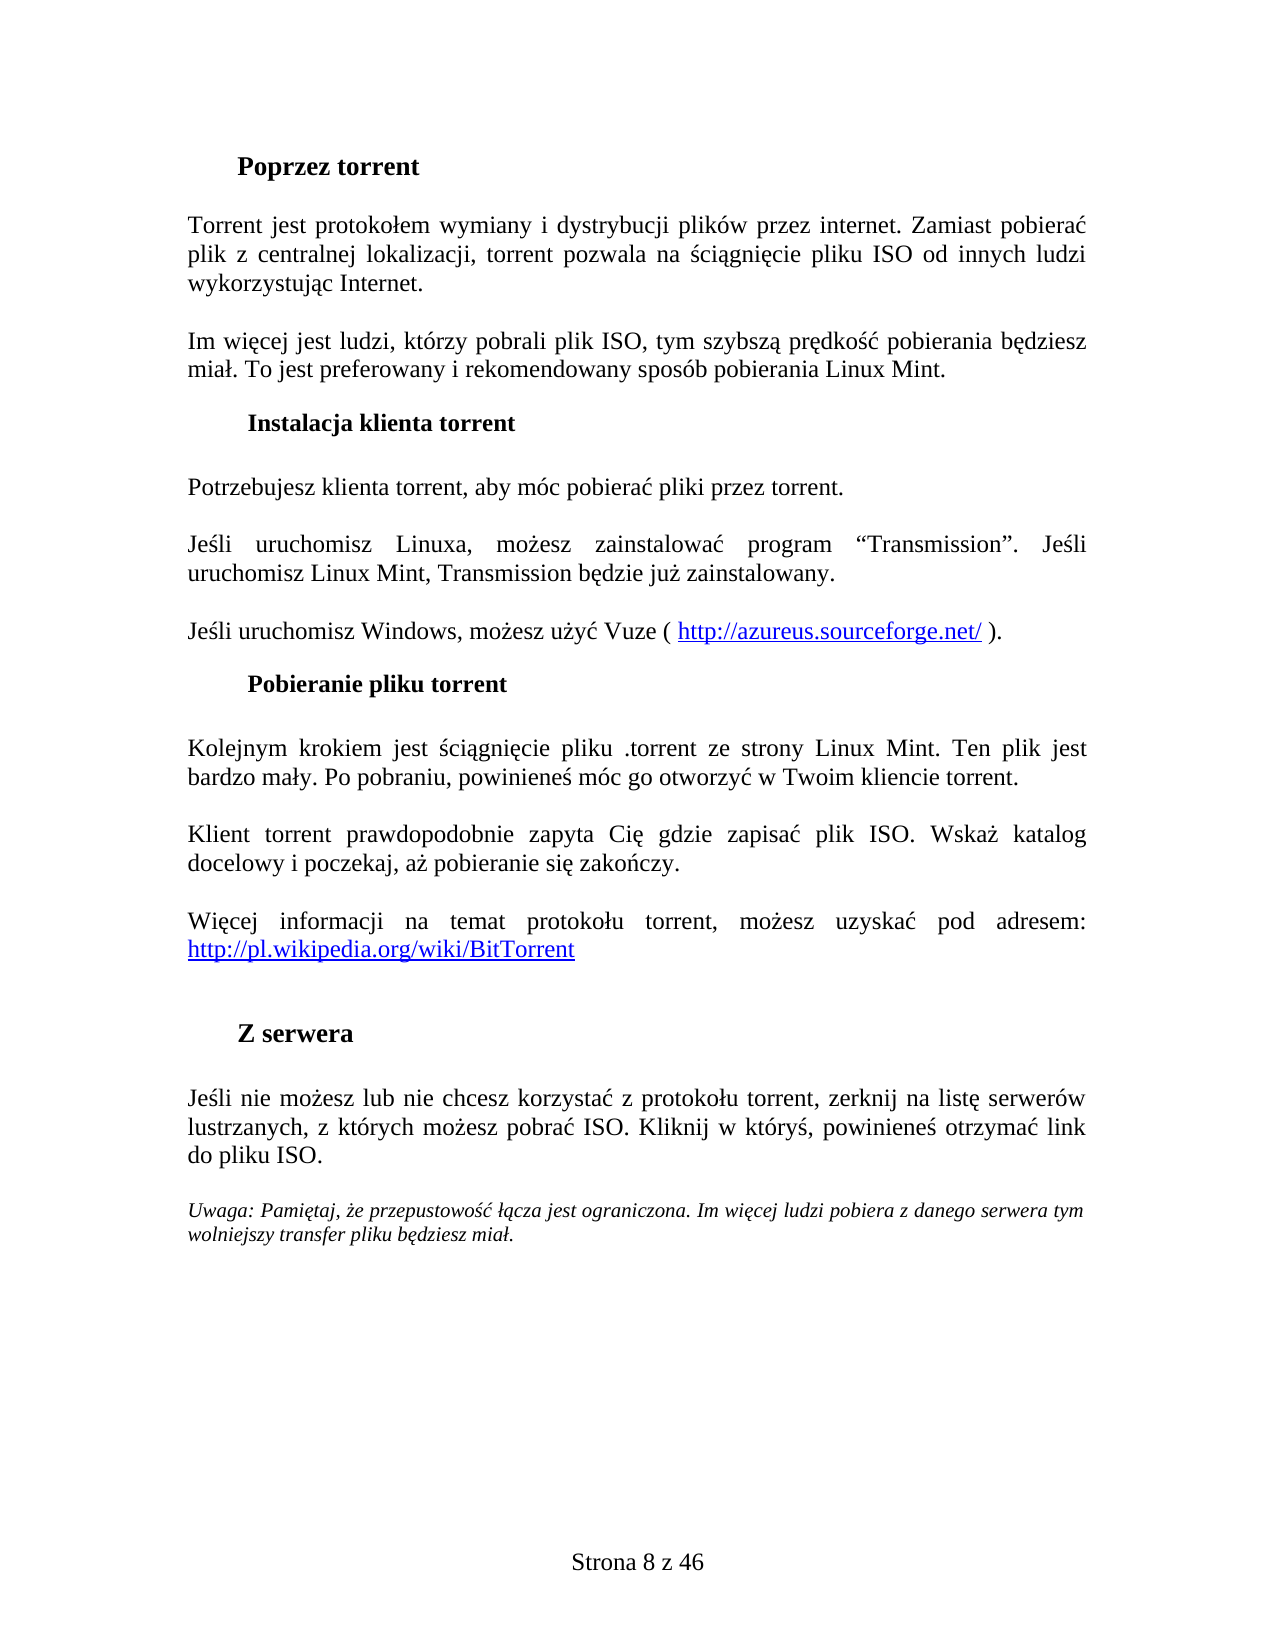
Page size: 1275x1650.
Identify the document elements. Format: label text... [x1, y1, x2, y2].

subtitle Z serwera [187, 1017, 1087, 1048]
text Jeśli nie możesz lub nie chcesz korzystać z protokołu torrent, zerknij na listę serwerów lustrzanych, z których możesz pobrać ISO. Kliknij w któryś, powinieneś otrzymać link do pliku ISO. [187, 1083, 1087, 1169]
text Potrzebujesz klienta torrent, aby móc pobierać pliki przez torrent. [187, 472, 1087, 501]
text Jeśli uruchomisz Windows, możesz użyć Vuze ( http://azureus.sourceforge.net/ ). [187, 616, 1087, 644]
text Uwaga: Pamiętaj, że przepustowość łącza jest ograniczona. Im więcej ludzi pobiera z danego serwera tym wolniejszy transfer pliku będziesz miał. [187, 1198, 1087, 1246]
text Więcej informacji na temat protokołu torrent, możesz uzyskać pod adresem: http://pl.wikipedia.org/wiki/BitTorrent [187, 906, 1087, 963]
text Kolejnym krokiem jest ściągnięcie pliku .torrent ze strony Linux Mint. Ten plik jest bardzo mały. Po pobraniu, powinieneś móc go otworzyć w Twoim kliencie torrent. [187, 733, 1087, 791]
subtitle Instalacja klienta torrent [187, 408, 1087, 437]
text Torrent jest protokołem wymiany i dystrybucji plików przez internet. Zamiast pobierać plik z centralnej lokalizacji, torrent pozwala na ściągnięcie pliku ISO od innych ludzi wykorzystując Internet. [187, 210, 1087, 297]
text Jeśli uruchomisz Linuxa, możesz zainstalować program “Transmission”. Jeśli uruchomisz Linux Mint, Transmission będzie już zainstalowany. [187, 529, 1087, 587]
text Im więcej jest ludzi, którzy pobrali plik ISO, tym szybszą prędkość pobierania będziesz miał. To jest preferowany i rekomendowany sposób pobierania Linux Mint. [187, 326, 1087, 383]
text Klient torrent prawdopodobnie zapyta Cię gdzie zapisać plik ISO. Wskaż katalog docelowy i poczekaj, aż pobieranie się zakończy. [187, 819, 1087, 877]
subtitle Pobieranie pliku torrent [187, 669, 1087, 698]
subtitle Poprzez torrent [187, 150, 1087, 181]
